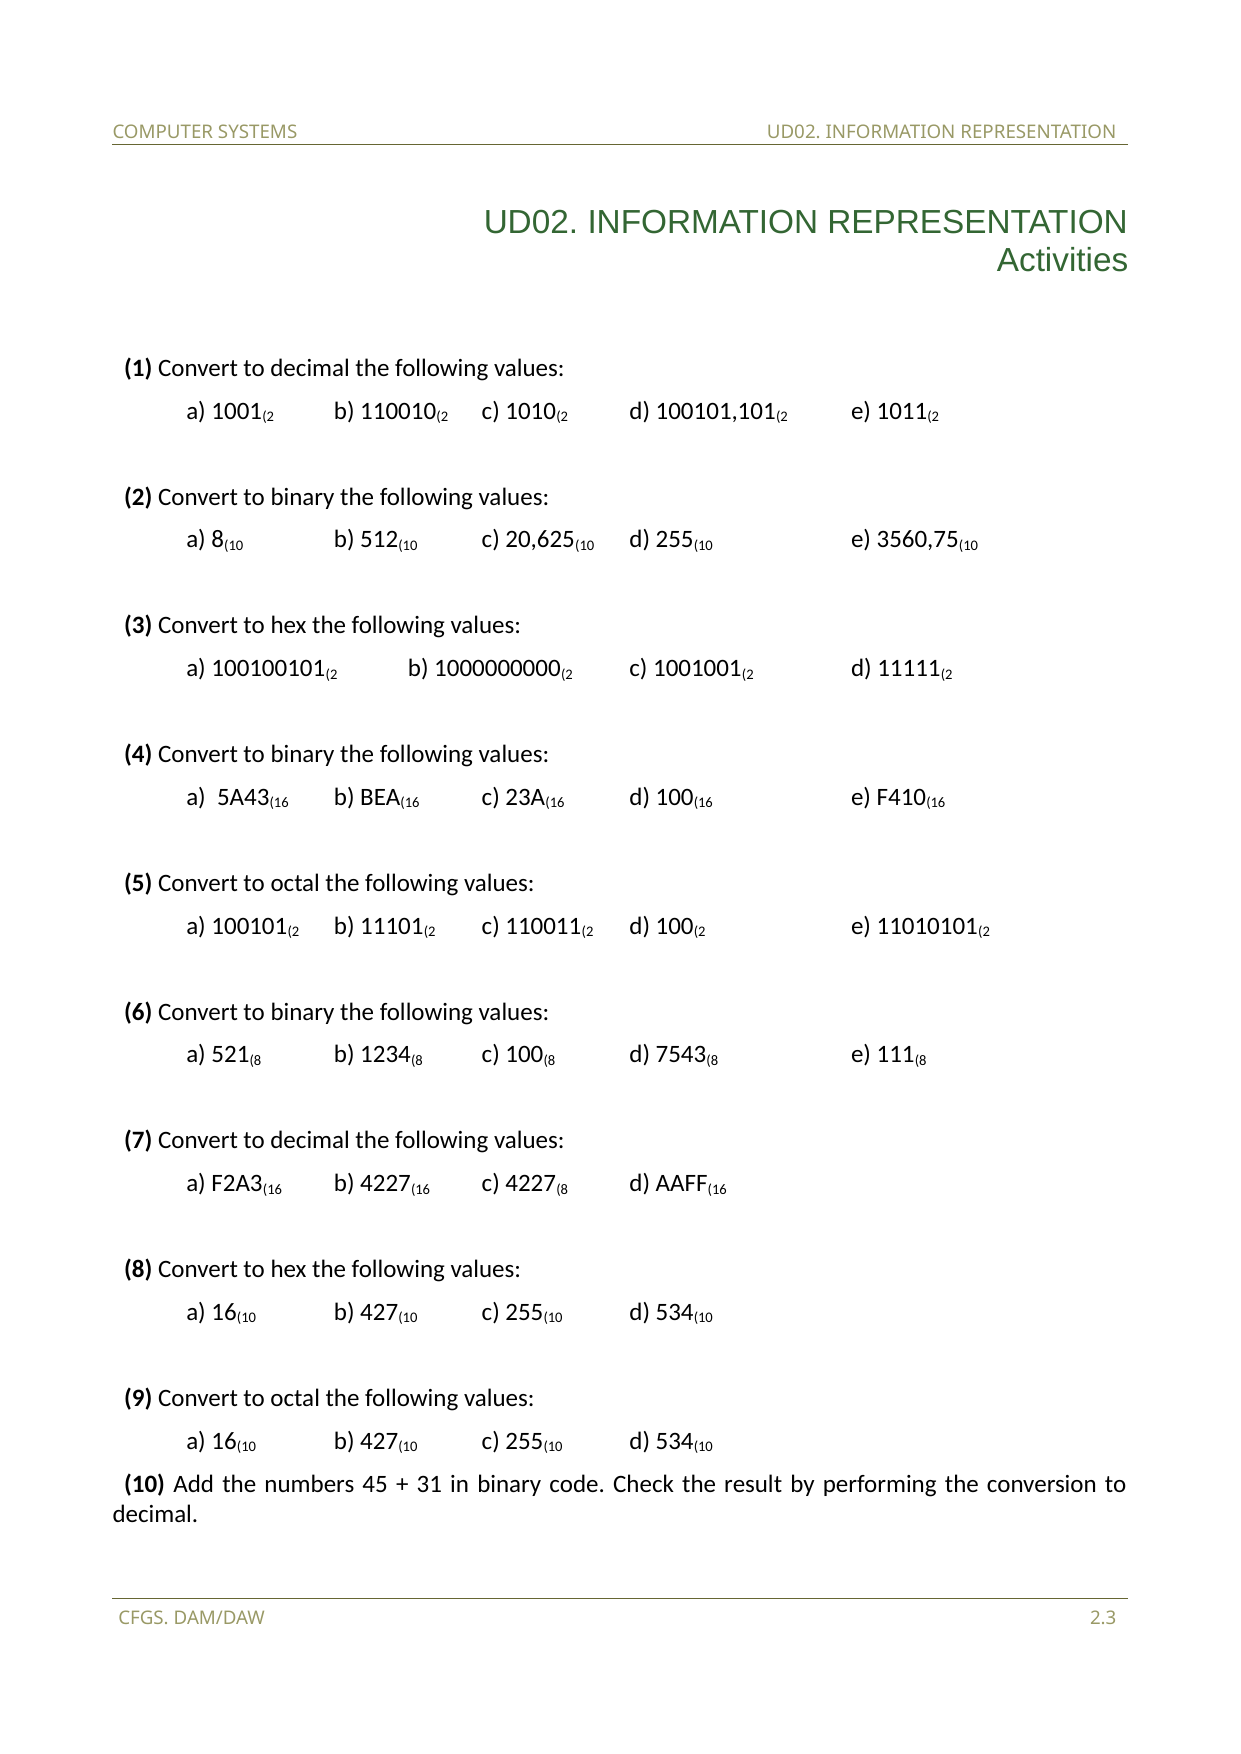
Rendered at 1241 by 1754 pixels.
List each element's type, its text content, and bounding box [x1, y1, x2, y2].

text a) 100100101(2 b) 1000000000(2 c) 1001001(2 d) 11111(2 [112, 652, 1128, 683]
text a) 521(8 b) 1234(8 c) 100(8 d) 7543(8 e) 111(8 [112, 1039, 1128, 1069]
text (4) Convert to binary the following values: [112, 738, 1128, 769]
text (7) Convert to decimal the following values: [112, 1124, 1128, 1155]
text Activities [112, 240, 1128, 279]
text (1) Convert to decimal the following values: [112, 352, 1128, 382]
text UD02. Information Representation [112, 202, 1128, 240]
text (10) Add the numbers 45 + 31 in binary code. Check the result by performing the conversion to decimal. [112, 1468, 1128, 1529]
text a) 16(10 b) 427(10 c) 255(10 d) 534(10 [112, 1425, 1128, 1455]
text a) 100101(2 b) 11101(2 c) 110011(2 d) 100(2 e) 11010101(2 [112, 910, 1128, 940]
text (5) Convert to octal the following values: [112, 867, 1128, 897]
text a) F2A3(16 b) 4227(16 c) 4227(8 d) AAFF(16 [112, 1167, 1128, 1198]
text a) 8(10 b) 512(10 c) 20,625(10 d) 255(10 e) 3560,75(10 [112, 524, 1128, 554]
text a) 1001(2 b) 110010(2 c) 1010(2 d) 100101,101(2 e) 1011(2 [112, 395, 1128, 425]
text a) 16(10 b) 427(10 c) 255(10 d) 534(10 [112, 1296, 1128, 1327]
text (8) Convert to hex the following values: [112, 1253, 1128, 1284]
text (9) Convert to octal the following values: [112, 1382, 1128, 1412]
text a) 5A43(16 b) BEA(16 c) 23A(16 d) 100(16 e) F410(16 [112, 781, 1128, 812]
text (6) Convert to binary the following values: [112, 996, 1128, 1026]
text (2) Convert to binary the following values: [112, 481, 1128, 511]
text (3) Convert to hex the following values: [112, 609, 1128, 640]
